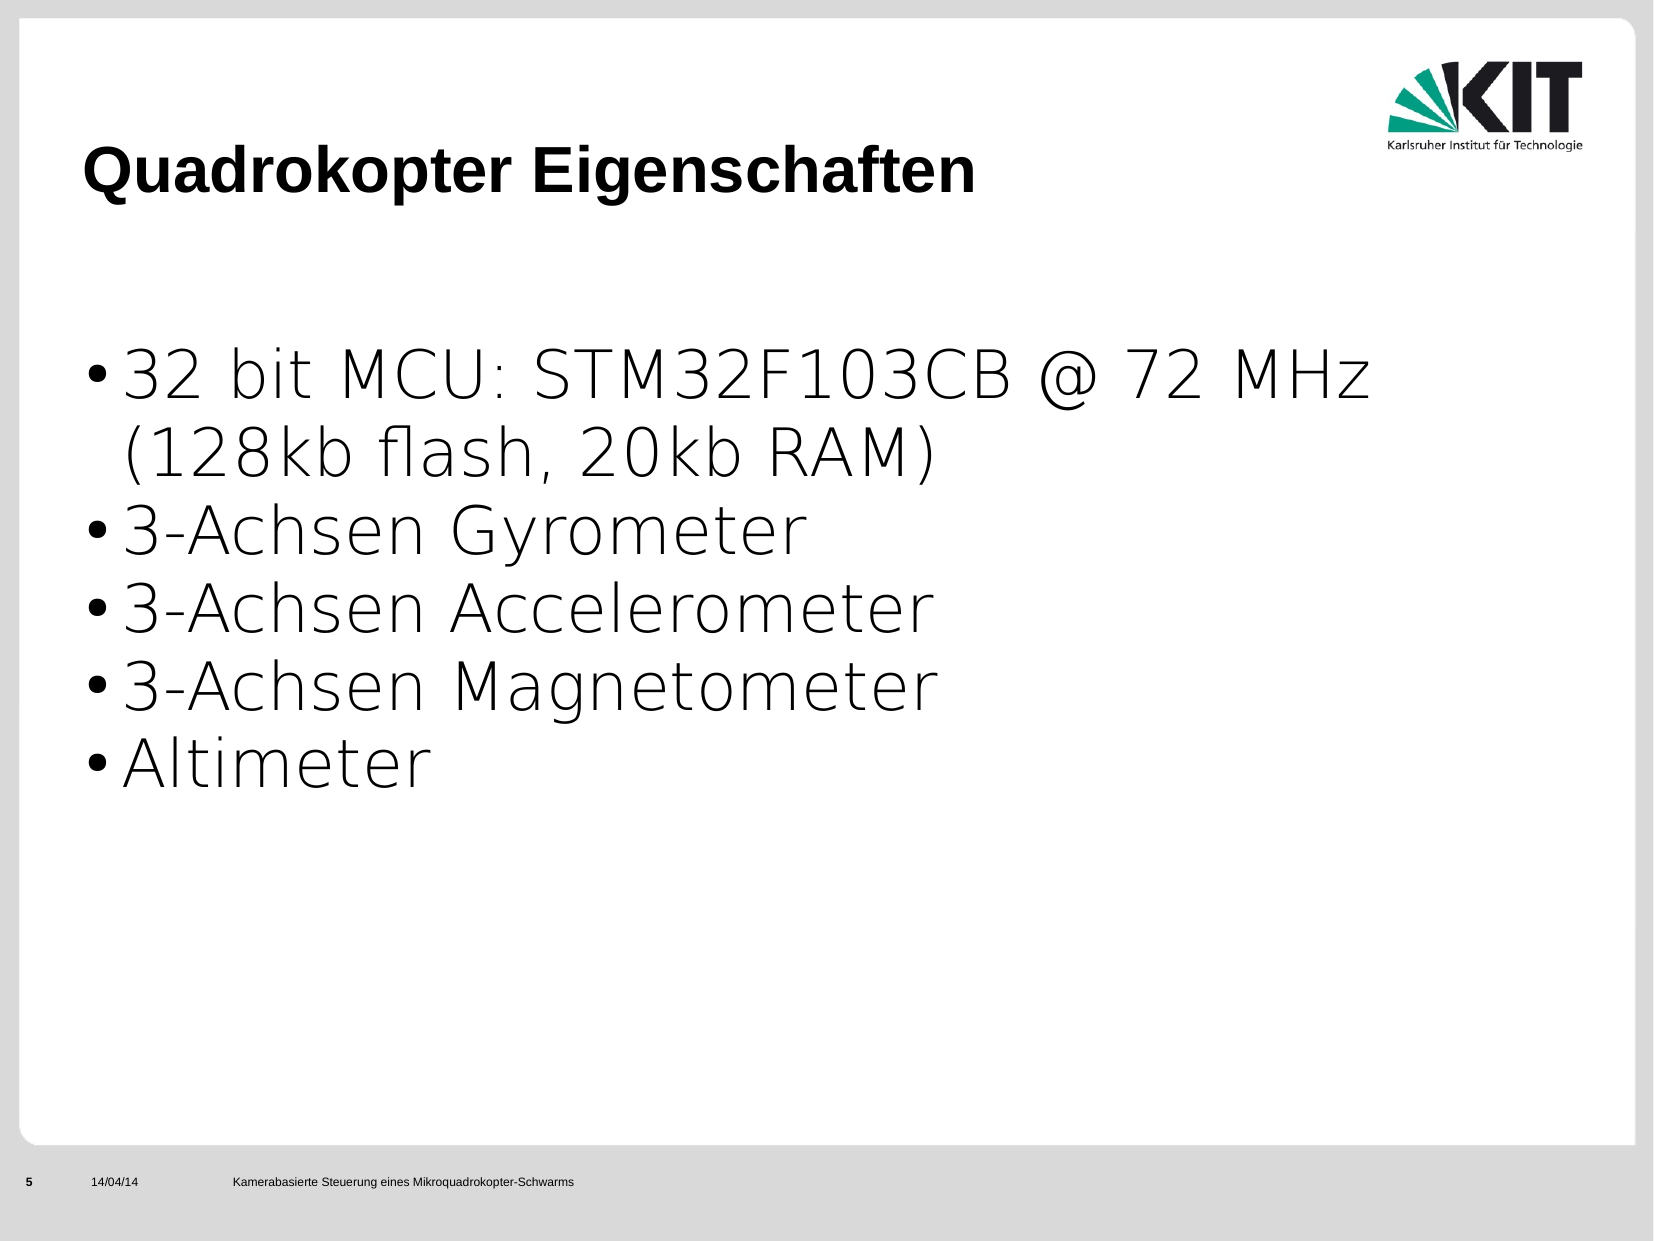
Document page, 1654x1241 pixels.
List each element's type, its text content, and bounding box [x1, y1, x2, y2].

text_box 32 bit MCU: STM32F103CB @ 72 MHz (128kb flash, 20kb RAM) 3-Achsen Gyrometer 3-Achsen Accelerometer 3-Achsen Magnetometer Altimeter [70, 251, 1583, 812]
title Quadrokopter Eigenschaften [82, 49, 1571, 251]
picture [0, 0, 1654, 1241]
